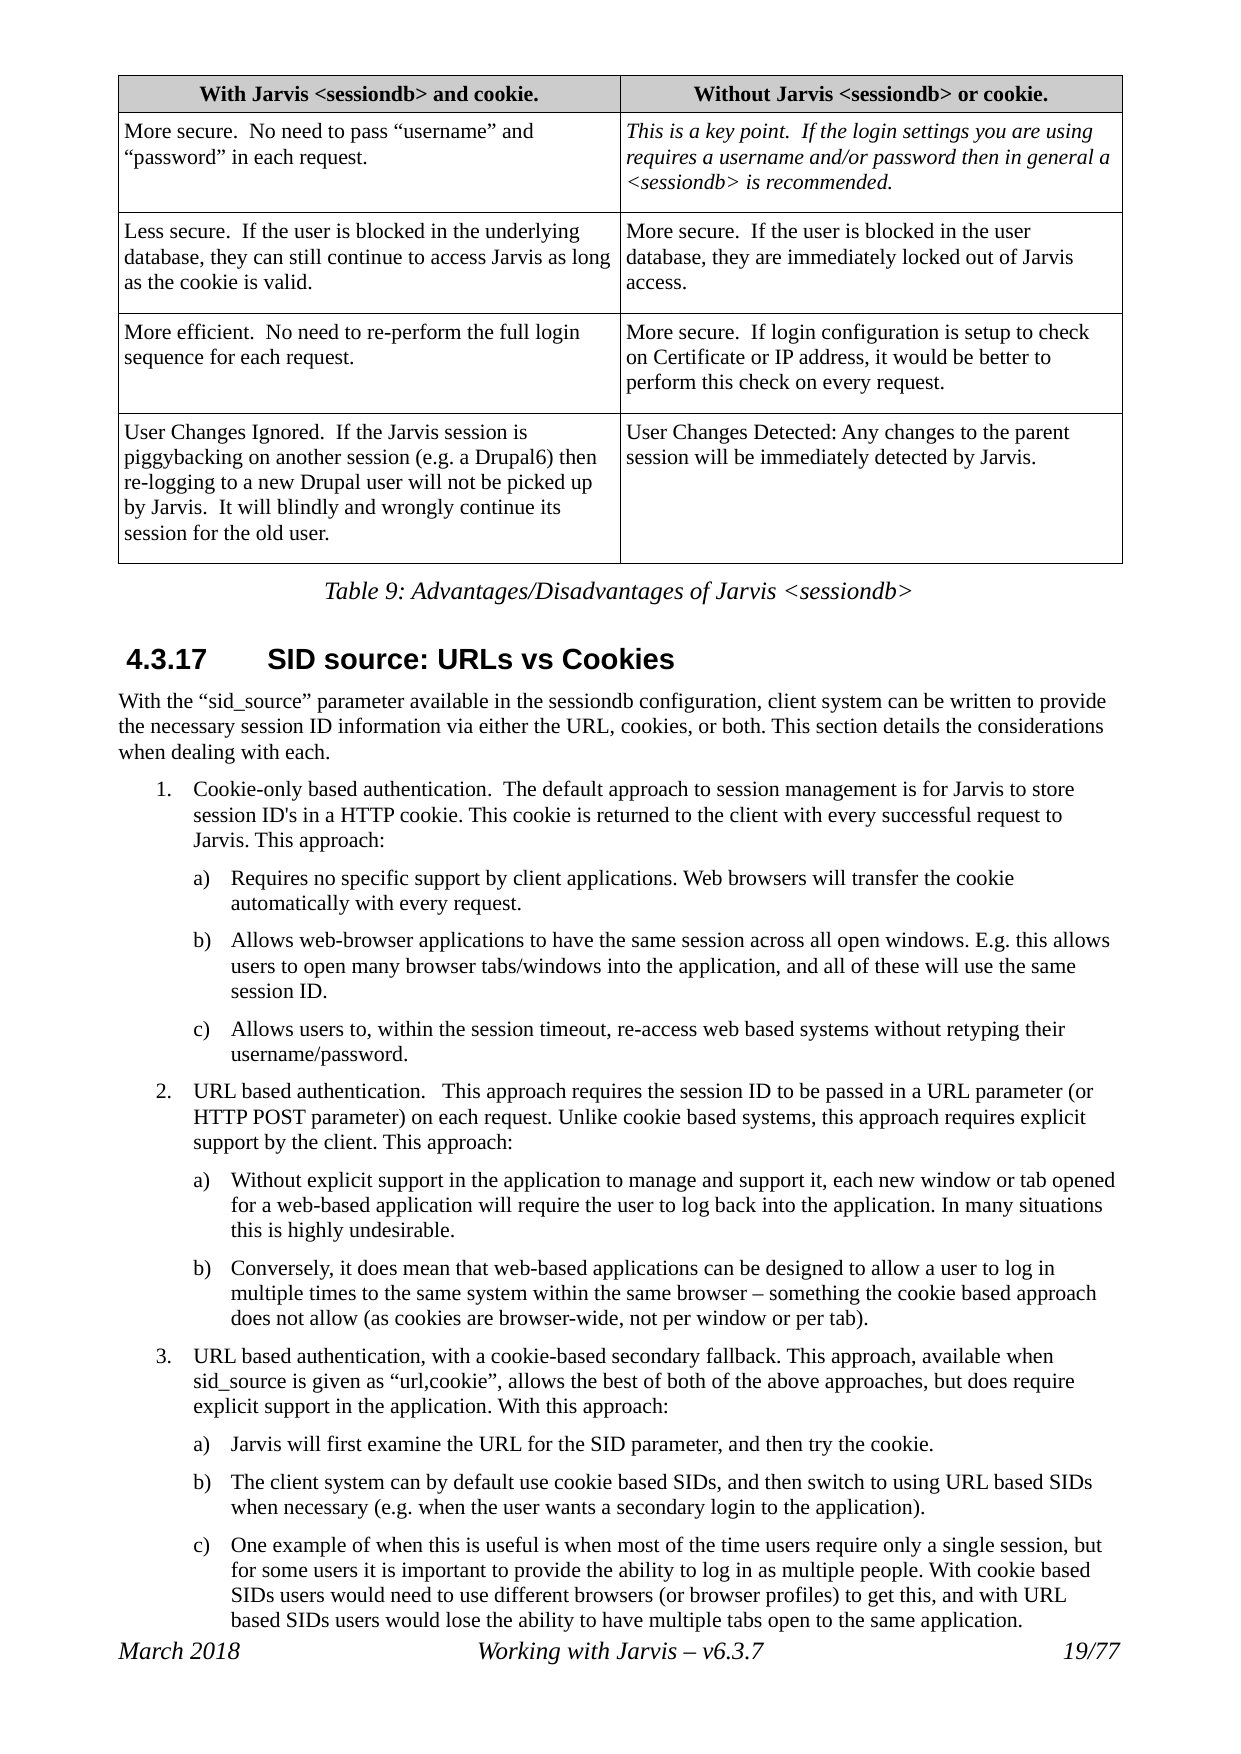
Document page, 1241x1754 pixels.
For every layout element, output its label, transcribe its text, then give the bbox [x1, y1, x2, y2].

text With the “sid_source” parameter available in the sessiondb configuration, client system can be written to provide the necessary session ID information via either the URL, cookies, or both. This section details the considerations when dealing with each. [118, 688, 1122, 764]
list The client system can by default use cookie based SIDs, and then switch to using URL based SIDs when necessary (e.g. when the user wants a secondary login to the application). [193, 1469, 1122, 1519]
table_cell This is a key point. If the login settings you are using requires a username and/or password then in general a <sessiondb> is recommended. [621, 113, 1122, 212]
list Requires no specific support by client applications. Web browsers will transfer the cookie automatically with every request. [193, 864, 1122, 915]
list One example of when this is useful is when most of the time users require only a single session, but for some users it is important to provide the ability to log in as multiple people. With cookie based SIDs users would need to use different browsers (or browser profiles) to get this, and with URL based SIDs users would lose the ability to have multiple tabs open to the same application. [193, 1532, 1122, 1632]
subtitle SID source: URLs vs Cookies [118, 642, 1122, 676]
list Jarvis will first examine the URL for the SID parameter, and then try the cookie. [193, 1431, 1122, 1456]
list Allows web-browser applications to have the same session across all open windows. E.g. this allows users to open many browser tabs/windows into the application, and all of these will use the same session ID. [193, 927, 1122, 1003]
table_header With Jarvis <sessiondb> and cookie. [119, 76, 620, 112]
table_cell More secure. If the user is blocked in the user database, they are immediately locked out of Jarvis access. [621, 213, 1122, 312]
table_cell More secure. No need to pass “username” and “password” in each request. [119, 113, 620, 212]
table_cell User Changes Ignored. If the Jarvis session is piggybacking on another session (e.g. a Drupal6) then re-logging to a new Drupal user will not be picked up by Jarvis. It will blindly and wrongly continue its session for the old user. [119, 414, 620, 563]
list Conversely, it does mean that web-based applications can be designed to allow a user to log in multiple times to the same system within the same browser – something the cookie based approach does not allow (as cookies are browser-wide, not per window or per tab). [193, 1255, 1122, 1330]
list URL based authentication, with a cookie-based secondary fallback. This approach, available when sid_source is given as “url,cookie”, allows the best of both of the above approaches, but does require explicit support in the application. With this approach: [156, 1343, 1122, 1418]
list Cookie-only based authentication. The default approach to session management is for Jarvis to store session ID's in a HTTP cookie. This cookie is returned to the client with every successful request to Jarvis. This approach: [156, 776, 1122, 852]
list URL based authentication. This approach requires the session ID to be passed in a URL parameter (or HTTP POST parameter) on each request. Unlike cookie based systems, this approach requires explicit support by the client. This approach: [156, 1078, 1122, 1154]
table_cell More secure. If login configuration is setup to check on Certificate or IP address, it would be better to perform this check on every request. [621, 314, 1122, 412]
text Table 9: Advantages/Disadvantages of Jarvis <sessiondb> [118, 576, 1122, 605]
list Without explicit support in the application to manage and support it, each new window or tab opened for a web-based application will require the user to log back into the application. In many situations this is highly undesirable. [193, 1167, 1122, 1242]
table_cell User Changes Detected: Any changes to the parent session will be immediately detected by Jarvis. [621, 414, 1122, 563]
table_cell Less secure. If the user is blocked in the underlying database, they can still continue to access Jarvis as long as the cookie is valid. [119, 213, 620, 312]
list Allows users to, within the session timeout, re-access web based systems without retyping their username/password. [193, 1016, 1122, 1066]
table_cell More efficient. No need to re-perform the full login sequence for each request. [119, 314, 620, 412]
table_header Without Jarvis <sessiondb> or cookie. [621, 76, 1122, 112]
